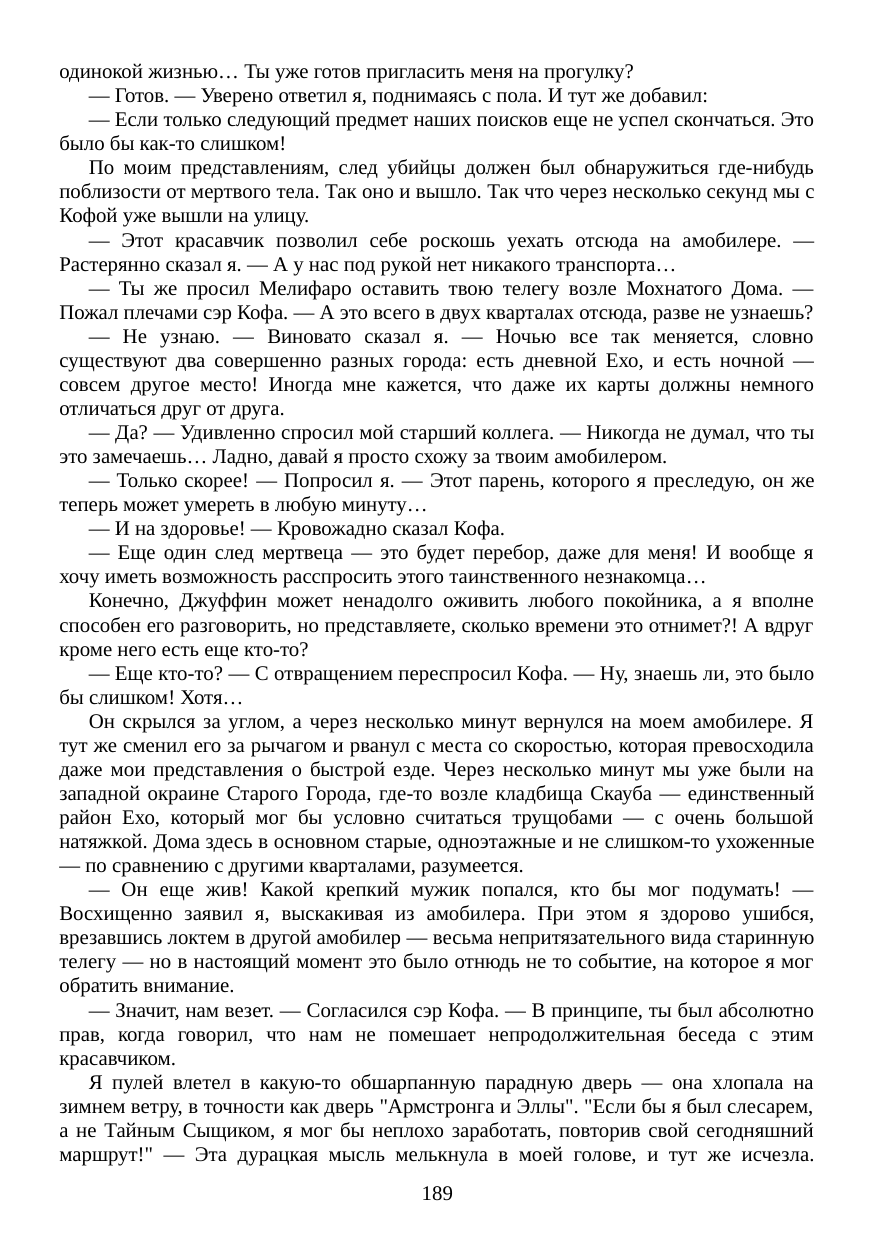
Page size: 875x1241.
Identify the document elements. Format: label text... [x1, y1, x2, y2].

text — И на здоровье! — Кровожадно сказал Кофа. [59, 516, 815, 540]
text одинокой жизнью… Ты уже готов пригласить меня на прогулку? [59, 59, 815, 83]
text — Этот красавчик позволил себе роскошь уехать отсюда на амобилере. — Растерянно сказал я. — А у нас под рукой нет никакого транспорта… [59, 227, 815, 276]
text — Не узнаю. — Виновато сказал я. — Ночью все так меняется, словно существуют два совершенно разных города: есть дневной Ехо, и есть ночной — совсем другое место! Иногда мне кажется, что даже их карты должны немного отличаться друг от друга. [59, 324, 815, 420]
text Он скрылся за углом, а через несколько минут вернулся на моем амобилере. Я тут же сменил его за рычагом и рванул с места со скоростью, которая превосходила даже мои представления о быстрой езде. Через несколько минут мы уже были на западной окраине Старого Города, где-то возле кладбища Скауба — единственный район Ехо, который мог бы условно считаться трущобами — с очень большой натяжкой. Дома здесь в основном старые, одноэтажные и не слишком-то ухоженные — по сравнению с другими кварталами, разумеется. [59, 709, 815, 877]
text — Еще один след мертвеца — это будет перебор, даже для меня! И вообще я хочу иметь возможность расспросить этого таинственного незнакомца… [59, 540, 815, 588]
text Я пулей влетел в какую-то обшарпанную парадную дверь — она хлопала на зимнем ветру, в точности как дверь "Армстронга и Эллы". "Если бы я был слесарем, а не Тайным Сыщиком, я мог бы неплохо заработать, повторив свой сегодняшний маршрут!" — Эта дурацкая мысль мелькнула в моей голове, и тут же исчезла. [59, 1070, 815, 1166]
text Конечно, Джуффин может ненадолго оживить любого покойника, а я вполне способен его разговорить, но представляете, сколько времени это отнимет?! А вдруг кроме него есть еще кто-то? [59, 588, 815, 661]
text — Готов. — Уверено ответил я, поднимаясь с пола. И тут же добавил: [59, 83, 815, 107]
text — Да? — Удивленно спросил мой старший коллега. — Никогда не думал, что ты это замечаешь… Ладно, давай я просто схожу за твоим амобилером. [59, 420, 815, 468]
text — Еще кто-то? — С отвращением переспросил Кофа. — Ну, знаешь ли, это было бы слишком! Хотя… [59, 661, 815, 709]
text — Значит, нам везет. — Согласился сэр Кофа. — В принципе, ты был абсолютно прав, когда говорил, что нам не помешает непродолжительная беседа с этим красавчиком. [59, 997, 815, 1070]
text — Только скорее! — Попросил я. — Этот парень, которого я преследую, он же теперь может умереть в любую минуту… [59, 468, 815, 516]
text По моим представлениям, след убийцы должен был обнаружиться где-нибудь поблизости от мертвого тела. Так оно и вышло. Так что через несколько секунд мы с Кофой уже вышли на улицу. [59, 155, 815, 227]
text — Ты же просил Мелифаро оставить твою телегу возле Мохнатого Дома. — Пожал плечами сэр Кофа. — А это всего в двух кварталах отсюда, разве не узнаешь? [59, 276, 815, 324]
text — Если только следующий предмет наших поисков еще не успел скончаться. Это было бы как-то слишком! [59, 107, 815, 155]
text — Он еще жив! Какой крепкий мужик попался, кто бы мог подумать! — Восхищенно заявил я, выскакивая из амобилера. При этом я здорово ушибся, врезавшись локтем в другой амобилер — весьма непритязательного вида старинную телегу — но в настоящий момент это было отнюдь не то событие, на которое я мог обратить внимание. [59, 877, 815, 997]
